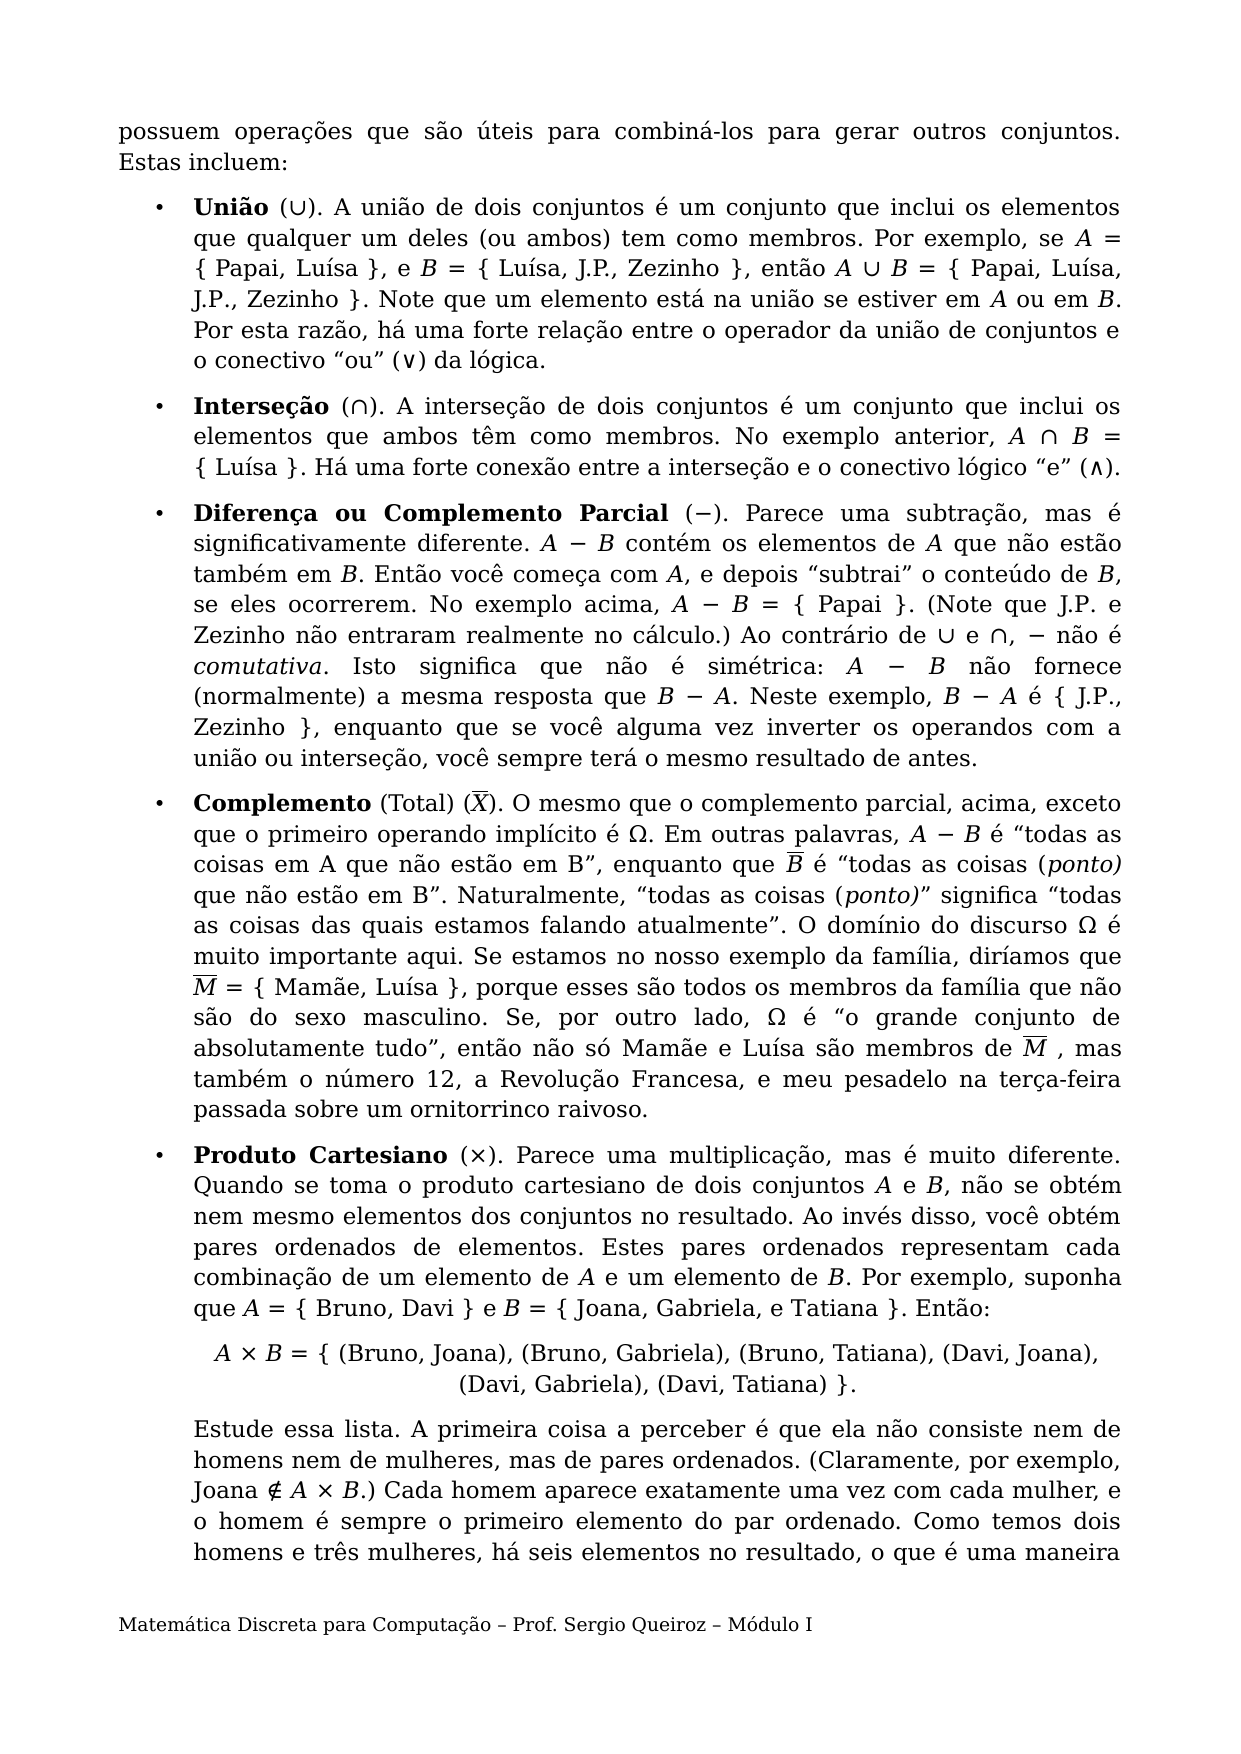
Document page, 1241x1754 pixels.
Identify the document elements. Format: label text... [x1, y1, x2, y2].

list Interseção (∩). A interseção de dois conjuntos é um conjunto que inclui os elementos que ambos têm como membros. No exemplo anterior, A ∩ B = { Luísa }. Há uma forte conexão entre a interseção e o conectivo lógico “e” (∧). [156, 393, 1122, 481]
text possuem operações que são úteis para combiná-los para gerar outros conjuntos. Estas incluem: [118, 118, 1122, 175]
list A × B = { (Bruno, Joana), (Bruno, Gabriela), (Bruno, Tatiana), (Davi, Joana), (Davi, Gabriela), (Davi, Tatiana) }. [156, 1340, 1122, 1398]
list Complemento (Total) (X). O mesmo que o complemento parcial, acima, exceto que o primeiro operando implícito é Ω. Em outras palavras, A − B é “todas as coisas em A que não estão em B”, enquanto que B é “todas as coisas (ponto) que não estão em B”. Naturalmente, “todas as coisas (ponto)” significa “todas as coisas das quais estamos falando atualmente”. O domínio do discurso Ω é muito importante aqui. Se estamos no nosso exemplo da família, diríamos que M = { Mamãe, Luísa }, porque esses são todos os membros da família que não são do sexo masculino. Se, por outro lado, Ω é “o grande conjunto de absolutamente tudo”, então não só Mamãe e Luísa são membros de M , mas também o número 12, a Revolução Francesa, e meu pesadelo na terça-feira passada sobre um ornitorrinco raivoso. [156, 790, 1122, 1123]
list Estude essa lista. A primeira coisa a perceber é que ela não consiste nem de homens nem de mulheres, mas de pares ordenados. (Claramente, por exemplo, Joana ∉ A × B.) Cada homem aparece exatamente uma vez com cada mulher, e o homem é sempre o primeiro elemento do par ordenado. Como temos dois homens e três mulheres, há seis elementos no resultado, o que é uma maneira [156, 1416, 1122, 1565]
list União (∪). A união de dois conjuntos é um conjunto que inclui os elementos que qualquer um deles (ou ambos) tem como membros. Por exemplo, se A = { Papai, Luísa }, e B = { Luísa, J.P., Zezinho }, então A ∪ B = { Papai, Luísa, J.P., Zezinho }. Note que um elemento está na união se estiver em A ou em B. Por esta razão, há uma forte relação entre o operador da união de conjuntos e o conectivo “ou” (∨) da lógica. [156, 194, 1122, 374]
list Diferença ou Complemento Parcial (−). Parece uma subtração, mas é significativamente diferente. A − B contém os elementos de A que não estão também em B. Então você começa com A, e depois “subtrai” o conteúdo de B, se eles ocorrerem. No exemplo acima, A − B = { Papai }. (Note que J.P. e Zezinho não entraram realmente no cálculo.) Ao contrário de ∪ e ∩, − não é comutativa. Isto significa que não é simétrica: A − B não fornece (normalmente) a mesma resposta que B − A. Neste exemplo, B − A é { J.P., Zezinho }, enquanto que se você alguma vez inverter os operandos com a união ou interseção, você sempre terá o mesmo resultado de antes. [156, 499, 1122, 771]
list Produto Cartesiano (×). Parece uma multiplicação, mas é muito diferente. Quando se toma o produto cartesiano de dois conjuntos A e B, não se obtém nem mesmo elementos dos conjuntos no resultado. Ao invés disso, você obtém pares ordenados de elementos. Estes pares ordenados representam cada combinação de um elemento de A e um elemento de B. Por exemplo, suponha que A = { Bruno, Davi } e B = { Joana, Gabriela, e Tatiana }. Então: [156, 1142, 1122, 1322]
